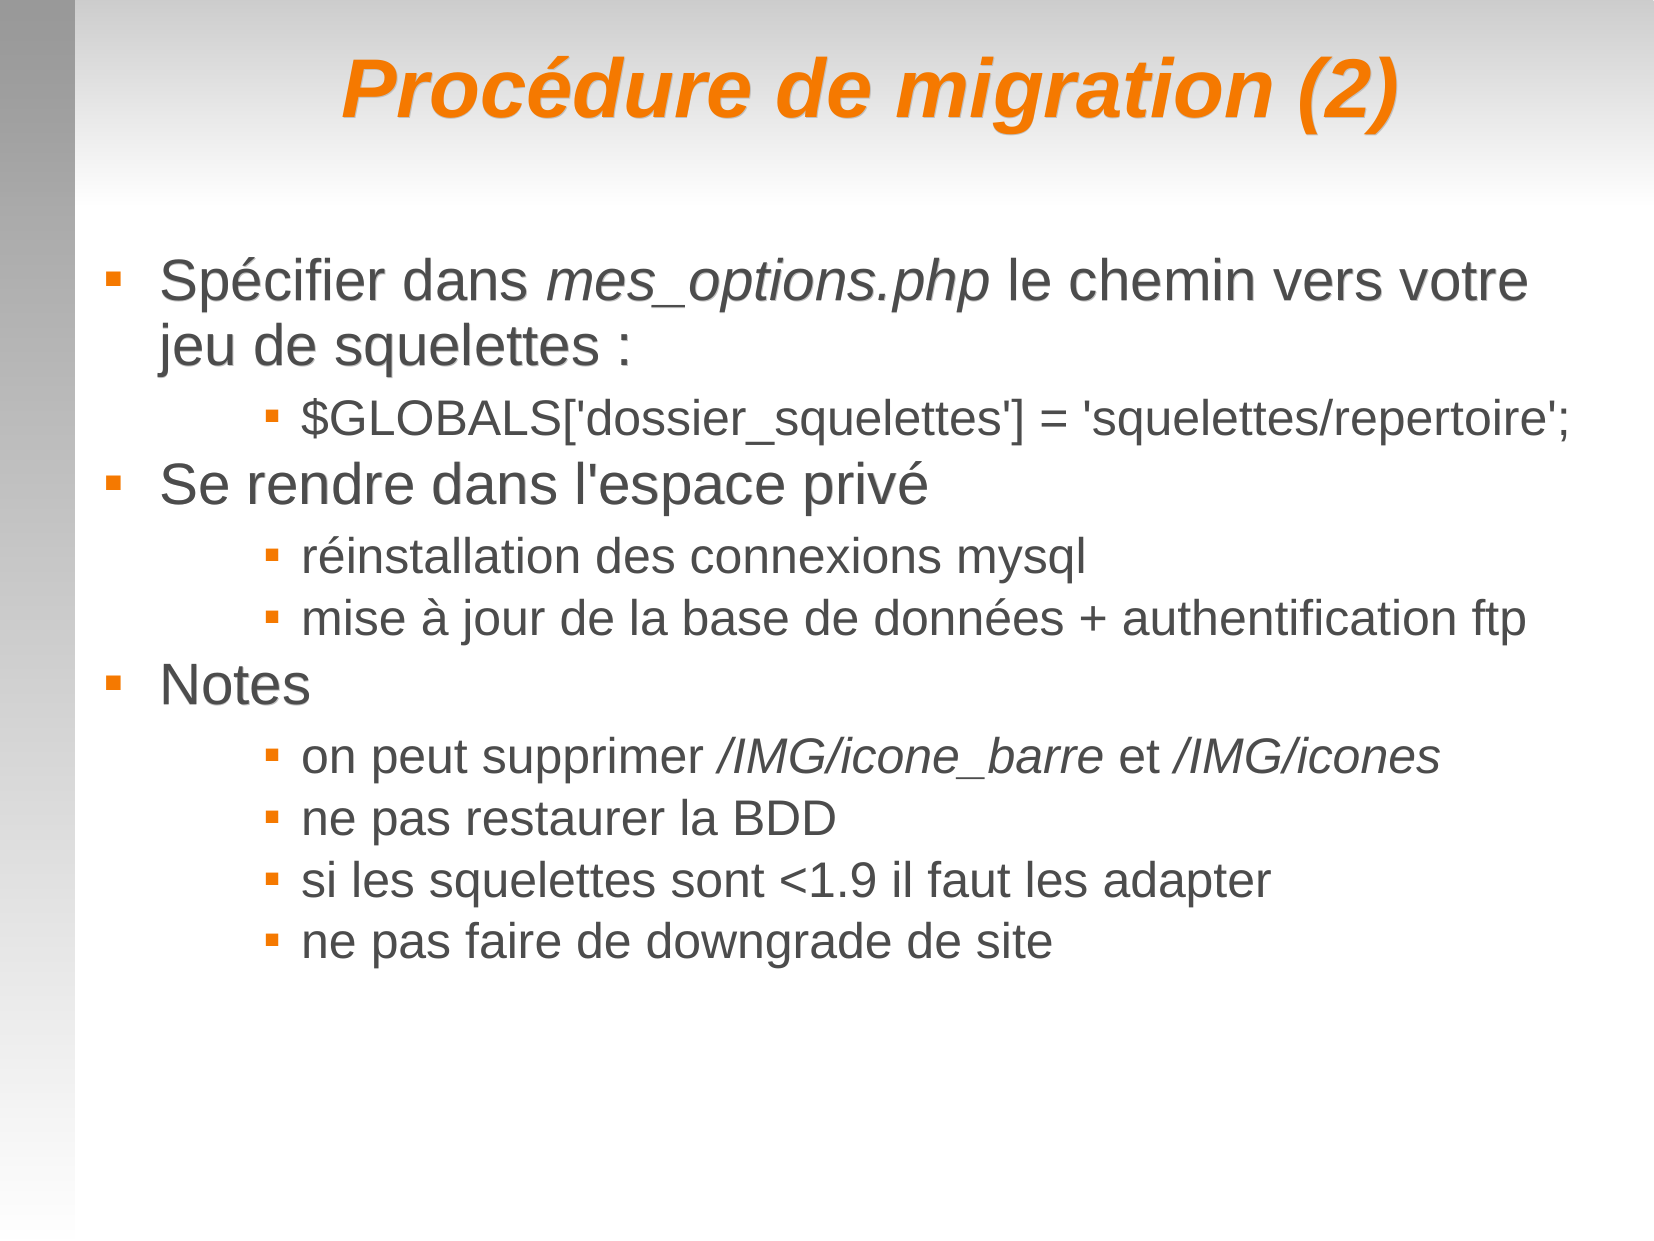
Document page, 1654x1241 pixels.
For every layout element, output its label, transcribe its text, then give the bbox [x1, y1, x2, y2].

list Spécifier dans mes_options.php le chemin vers votre jeu de squelettes : $GLOBALS['dossier_squelettes'] = 'squelettes/repertoire'; Se rendre dans l'espace privé réinstallation des connexions mysql mise à jour de la base de données + authentification ftp Notes on peut supprimer /IMG/icone_barre et /IMG/icones ne pas restaurer la BDD si les squelettes sont <1.9 il faut les adapter ne pas faire de downgrade de site [88, 248, 1625, 1052]
title Procédure de migration (2) [88, 0, 1654, 178]
